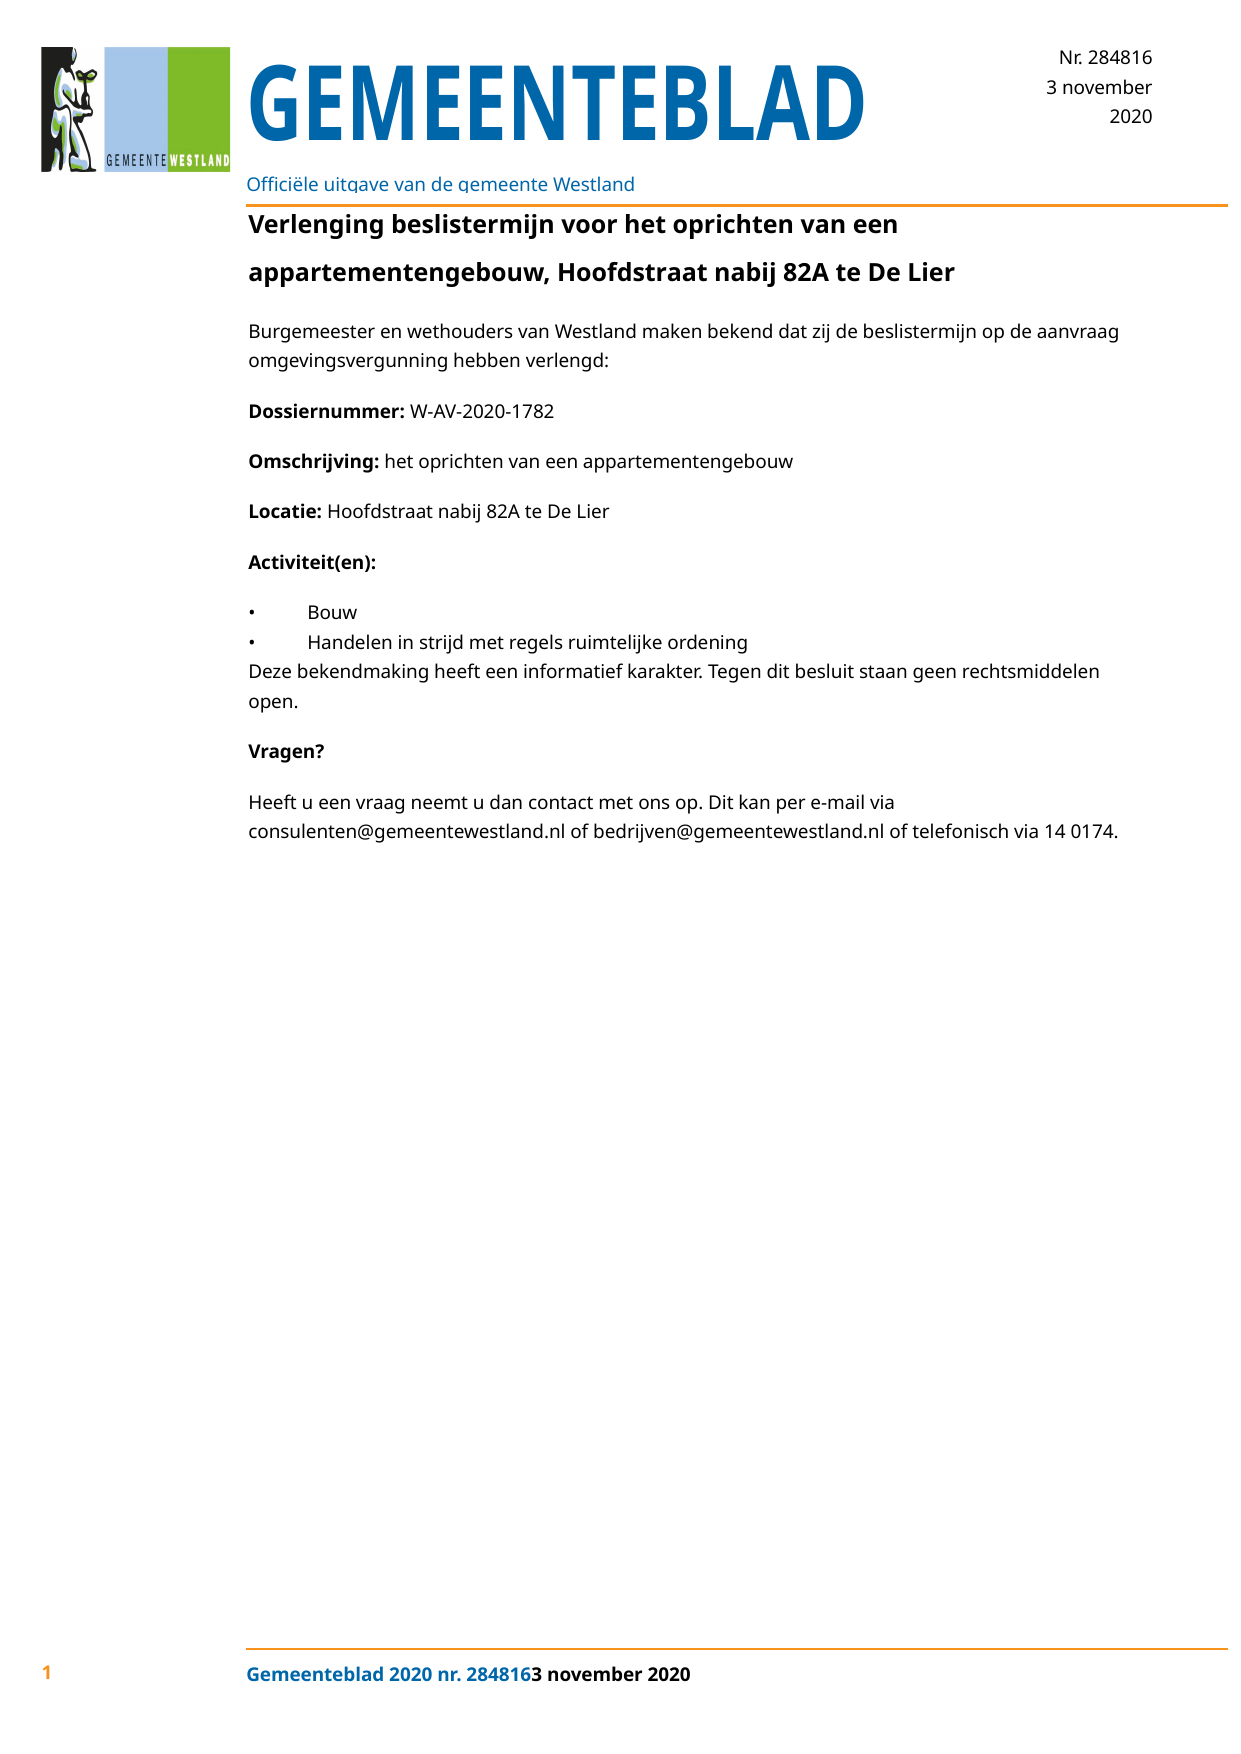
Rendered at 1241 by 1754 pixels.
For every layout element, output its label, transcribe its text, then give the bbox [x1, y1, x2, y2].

text Heeft u een vraag neemt u dan contact met ons op. Dit kan per e-mail via consulenten@gemeentewestland.nl of bedrijven@gemeentewestland.nl of telefonisch via 14 0174. [248, 789, 1152, 844]
text Verlenging beslistermijn voor het oprichten van een appartementengebouw, Hoofdstraat nabij 82A te De Lier [248, 207, 1152, 288]
text Deze bekendmaking heeft een informatief karakter. Tegen dit besluit staan geen rechtsmiddelen open. [248, 659, 1152, 714]
text Locatie: Hoofdstraat nabij 82A te De Lier [248, 499, 1152, 524]
text Dossiernummer: W-AV-2020-1782 [248, 398, 1152, 424]
text Burgemeester en wethouders van Westland maken bekend dat zij de beslistermijn op de aanvraag omgevingsvergunning hebben verlengd: [248, 318, 1152, 373]
list Bouw [248, 599, 1152, 625]
list Handelen in strijd met regels ruimtelijke ordening [248, 629, 1152, 655]
text Activiteit(en): [248, 549, 1152, 575]
text Omschrijving: het oprichten van een appartementengebouw [248, 448, 1152, 474]
text Vragen? [248, 739, 1152, 764]
picture [41, 47, 231, 172]
